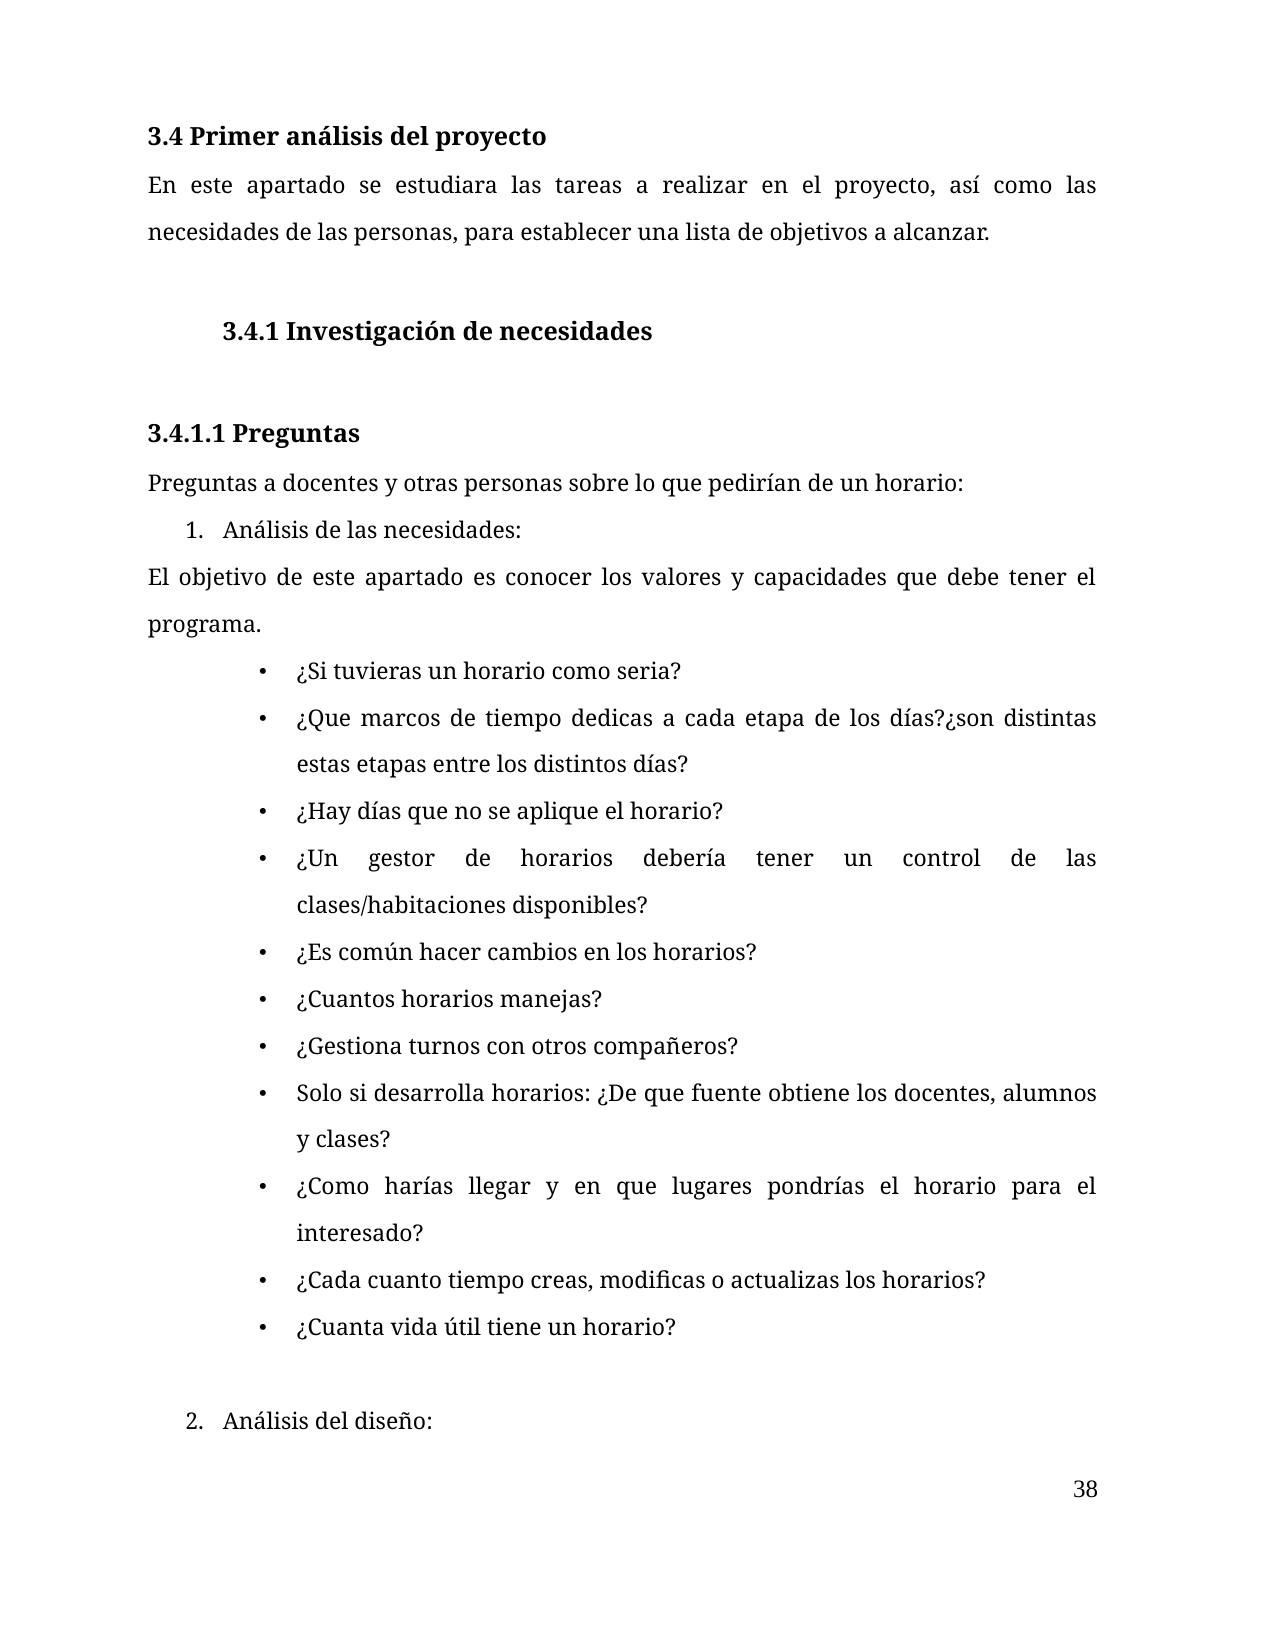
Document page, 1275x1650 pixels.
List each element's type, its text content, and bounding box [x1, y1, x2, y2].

list Análisis de las necesidades: [185, 514, 1098, 545]
list Análisis del diseño: [185, 1404, 1098, 1436]
list ¿Hay días que no se aplique el horario? [259, 795, 1098, 826]
list ¿Que marcos de tiempo dedicas a cada etapa de los días?¿son distintas estas etapas entre los distintos días? [259, 701, 1098, 779]
list ¿Cada cuanto tiempo creas, modificas o actualizas los horarios? [259, 1264, 1098, 1295]
text Preguntas a docentes y otras personas sobre lo que pedirían de un horario: [148, 467, 1098, 498]
list Solo si desarrolla horarios: ¿De que fuente obtiene los docentes, alumnos y clases? [259, 1076, 1098, 1154]
list ¿Un gestor de horarios debería tener un control de las clases/habitaciones disponibles? [259, 842, 1098, 920]
text 3.4.1.1 Preguntas [148, 416, 1098, 450]
list ¿Como harías llegar y en que lugares pondrías el horario para el interesado? [259, 1170, 1098, 1248]
text 3.4 Primer análisis del proyecto [148, 118, 1098, 152]
text 3.4.1 Investigación de necesidades [148, 314, 1098, 348]
list ¿Si tuvieras un horario como seria? [259, 654, 1098, 686]
text El objetivo de este apartado es conocer los valores y capacidades que debe tener el programa. [148, 561, 1098, 639]
list ¿Cuantos horarios manejas? [259, 983, 1098, 1014]
list ¿Gestiona turnos con otros compañeros? [259, 1029, 1098, 1061]
text En este apartado se estudiara las tareas a realizar en el proyecto, así como las necesidades de las personas, para establecer una lista de objetivos a alcanzar. [148, 169, 1098, 247]
list ¿Es común hacer cambios en los horarios? [259, 936, 1098, 967]
list ¿Cuanta vida útil tiene un horario? [259, 1311, 1098, 1342]
